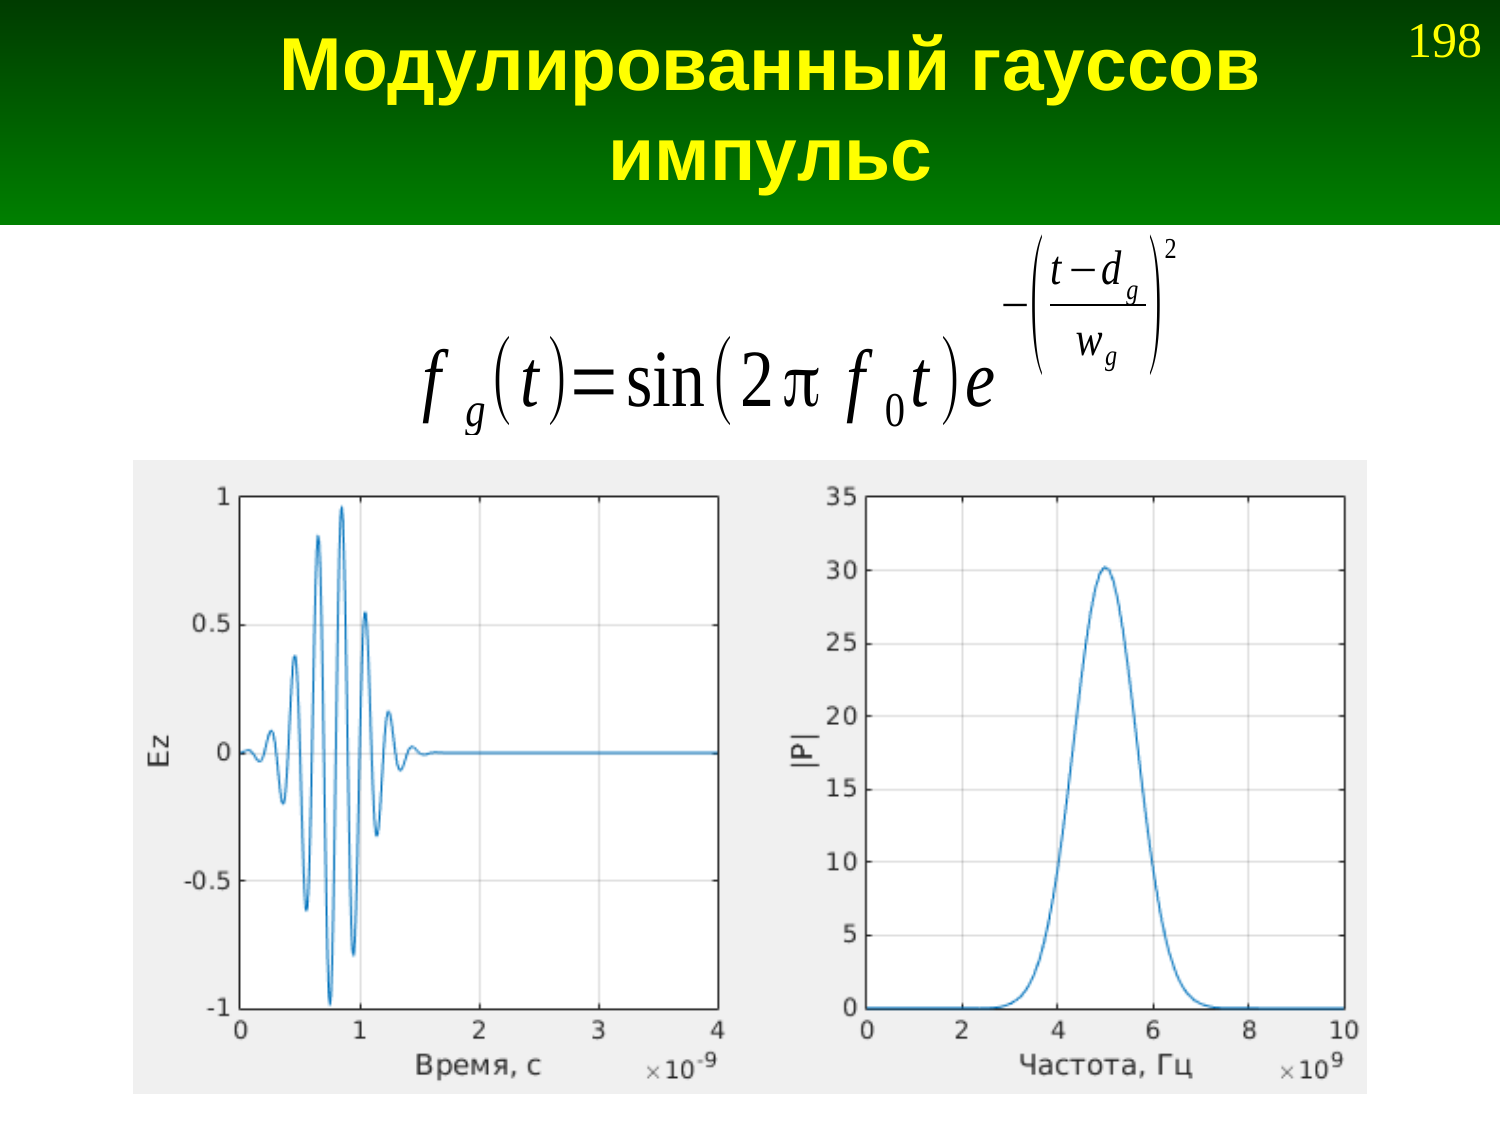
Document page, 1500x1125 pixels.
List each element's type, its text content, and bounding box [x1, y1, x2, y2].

picture [133, 460, 1367, 1094]
chart [393, 233, 1193, 435]
title Модулированный гауссов импульс [100, 7, 1441, 204]
